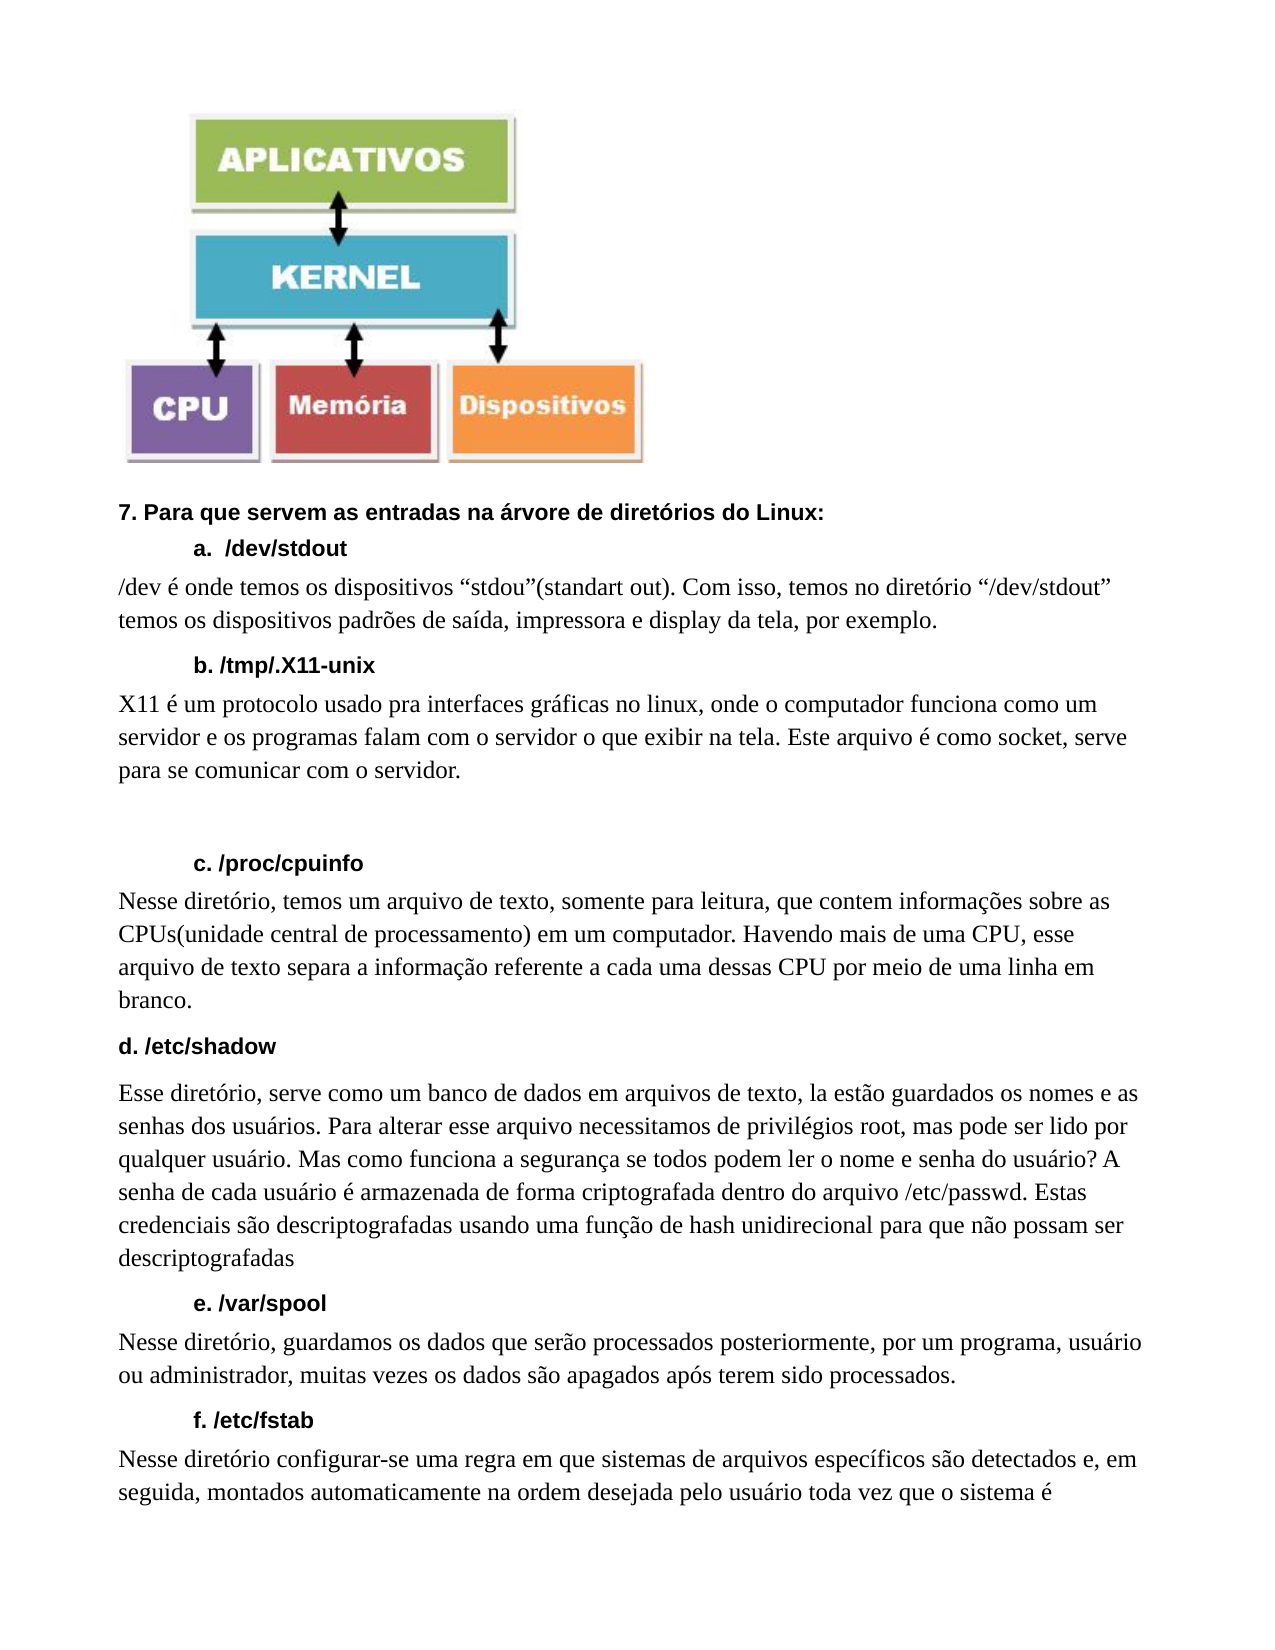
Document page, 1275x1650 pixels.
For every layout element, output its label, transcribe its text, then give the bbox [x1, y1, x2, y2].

text 7. Para que servem as entradas na árvore de diretórios do Linux: [118, 499, 1157, 525]
text Nesse diretório, guardamos os dados que serão processados posteriormente, por um programa, usuário ou administrador, muitas vezes os dados são apagados após terem sido processados. [118, 1327, 1157, 1388]
text Esse diretório, serve como um banco de dados em arquivos de texto, la estão guardados os nomes e as senhas dos usuários. Para alterar esse arquivo necessitamos de privilégios root, mas pode ser lido por qualquer usuário. Mas como funciona a segurança se todos podem ler o nome e senha do usuário? A senha de cada usuário é armazenada de forma criptografada dentro do arquivo /etc/passwd. Estas credenciais são descriptografadas usando uma função de hash unidirecional para que não possam ser descriptografadas [118, 1078, 1157, 1272]
text Nesse diretório configurar-se uma regra em que sistemas de arquivos específicos são detectados e, em seguida, montados automaticamente na ordem desejada pelo usuário toda vez que o sistema é [118, 1444, 1157, 1506]
text e. /var/spool [118, 1290, 1157, 1317]
text X11 é um protocolo usado pra interfaces gráficas no linux, onde o computador funciona como um servidor e os programas falam com o servidor o que exibir na tela. Este arquivo é como socket, serve para se comunicar com o servidor. [118, 689, 1157, 783]
text b. /tmp/.X11-unix [118, 652, 1157, 679]
text a. /dev/stdout [118, 535, 1157, 562]
text c. /proc/cpuinfo [118, 850, 1157, 876]
text d. /etc/shadow [118, 1033, 1157, 1059]
text f. /etc/fstab [118, 1407, 1157, 1434]
text Nesse diretório, temos um arquivo de texto, somente para leitura, que contem informações sobre as CPUs(unidade central de processamento) em um computador. Havendo mais de uma CPU, esse arquivo de texto separa a informação referente a cada uma dessas CPU por meio de uma linha em branco. [118, 886, 1157, 1014]
picture [122, 109, 649, 463]
text /dev é onde temos os dispositivos “stdou”(standart out). Com isso, temos no diretório “/dev/stdout” temos os dispositivos padrões de saída, impressora e display da tela, por exemplo. [118, 572, 1157, 633]
